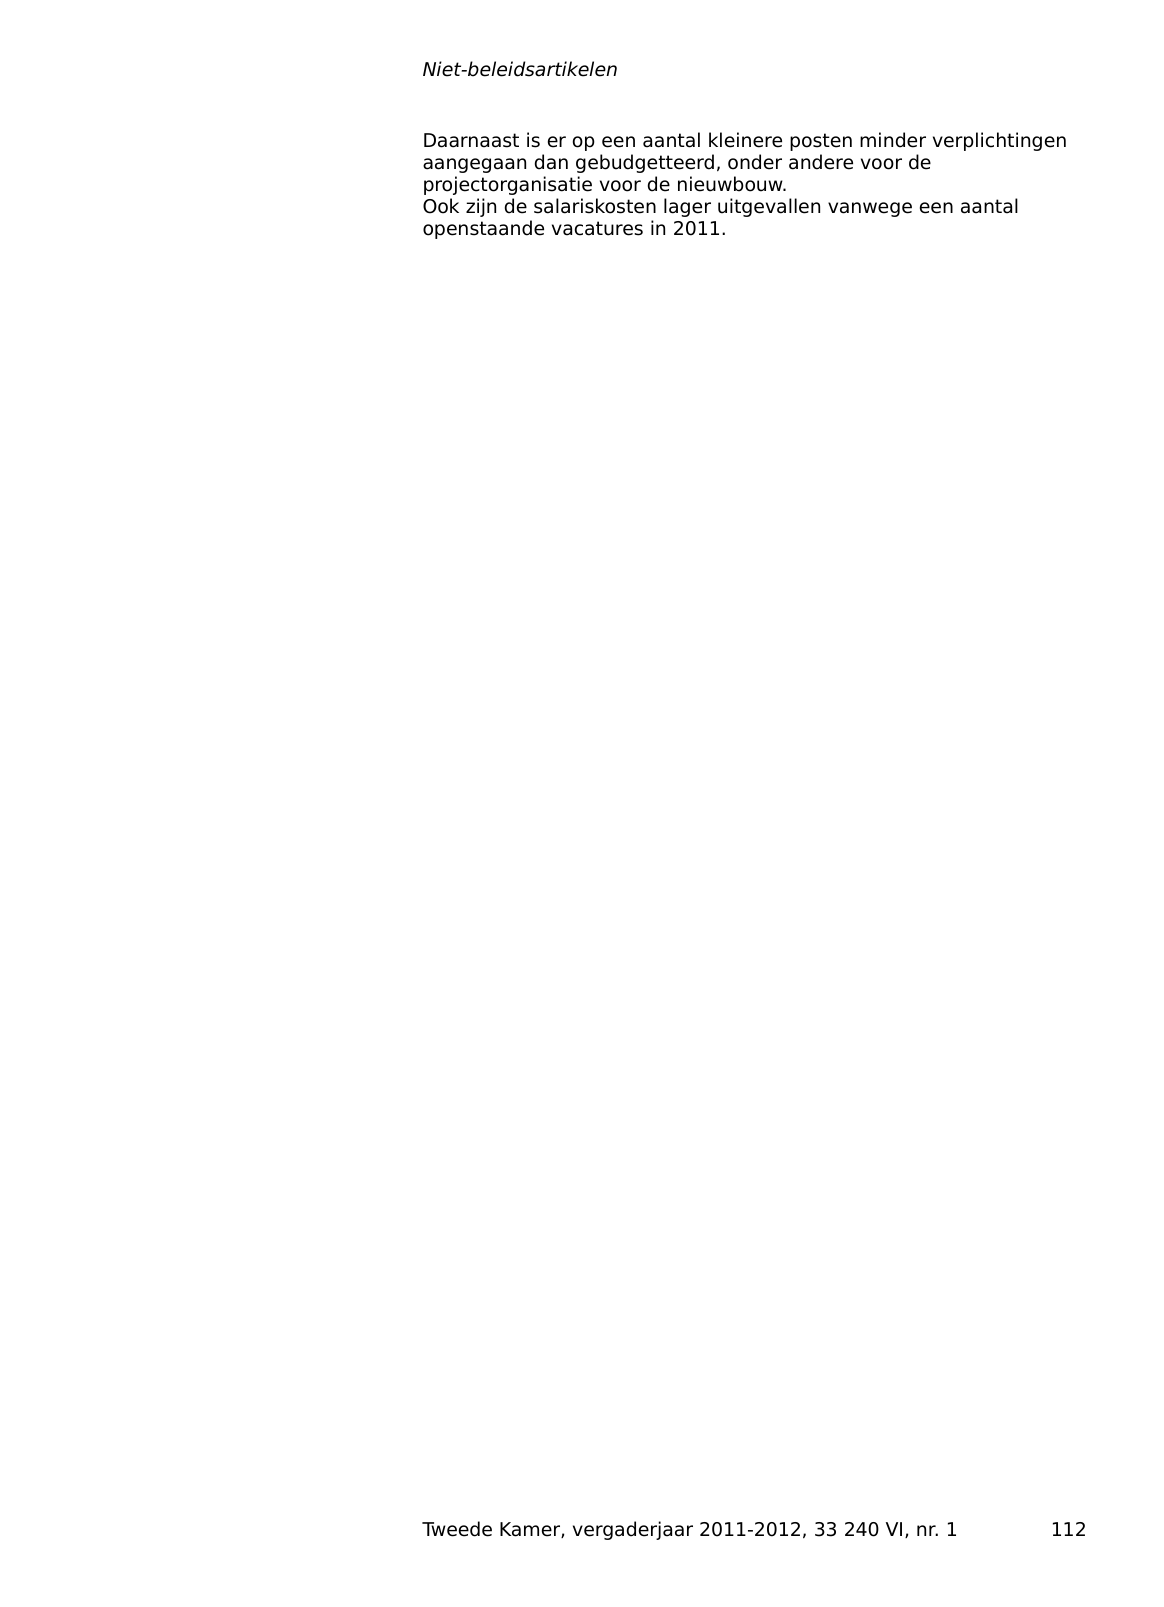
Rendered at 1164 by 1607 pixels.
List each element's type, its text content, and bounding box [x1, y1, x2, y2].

text Daarnaast is er op een aantal kleinere posten minder verplichtingen aangegaan dan gebudgetteerd, onder andere voor de projectorganisatie voor de nieuwbouw. [422, 130, 1087, 196]
text Ook zijn de salariskosten lager uitgevallen vanwege een aantal openstaande vacatures in 2011. [422, 196, 1087, 240]
